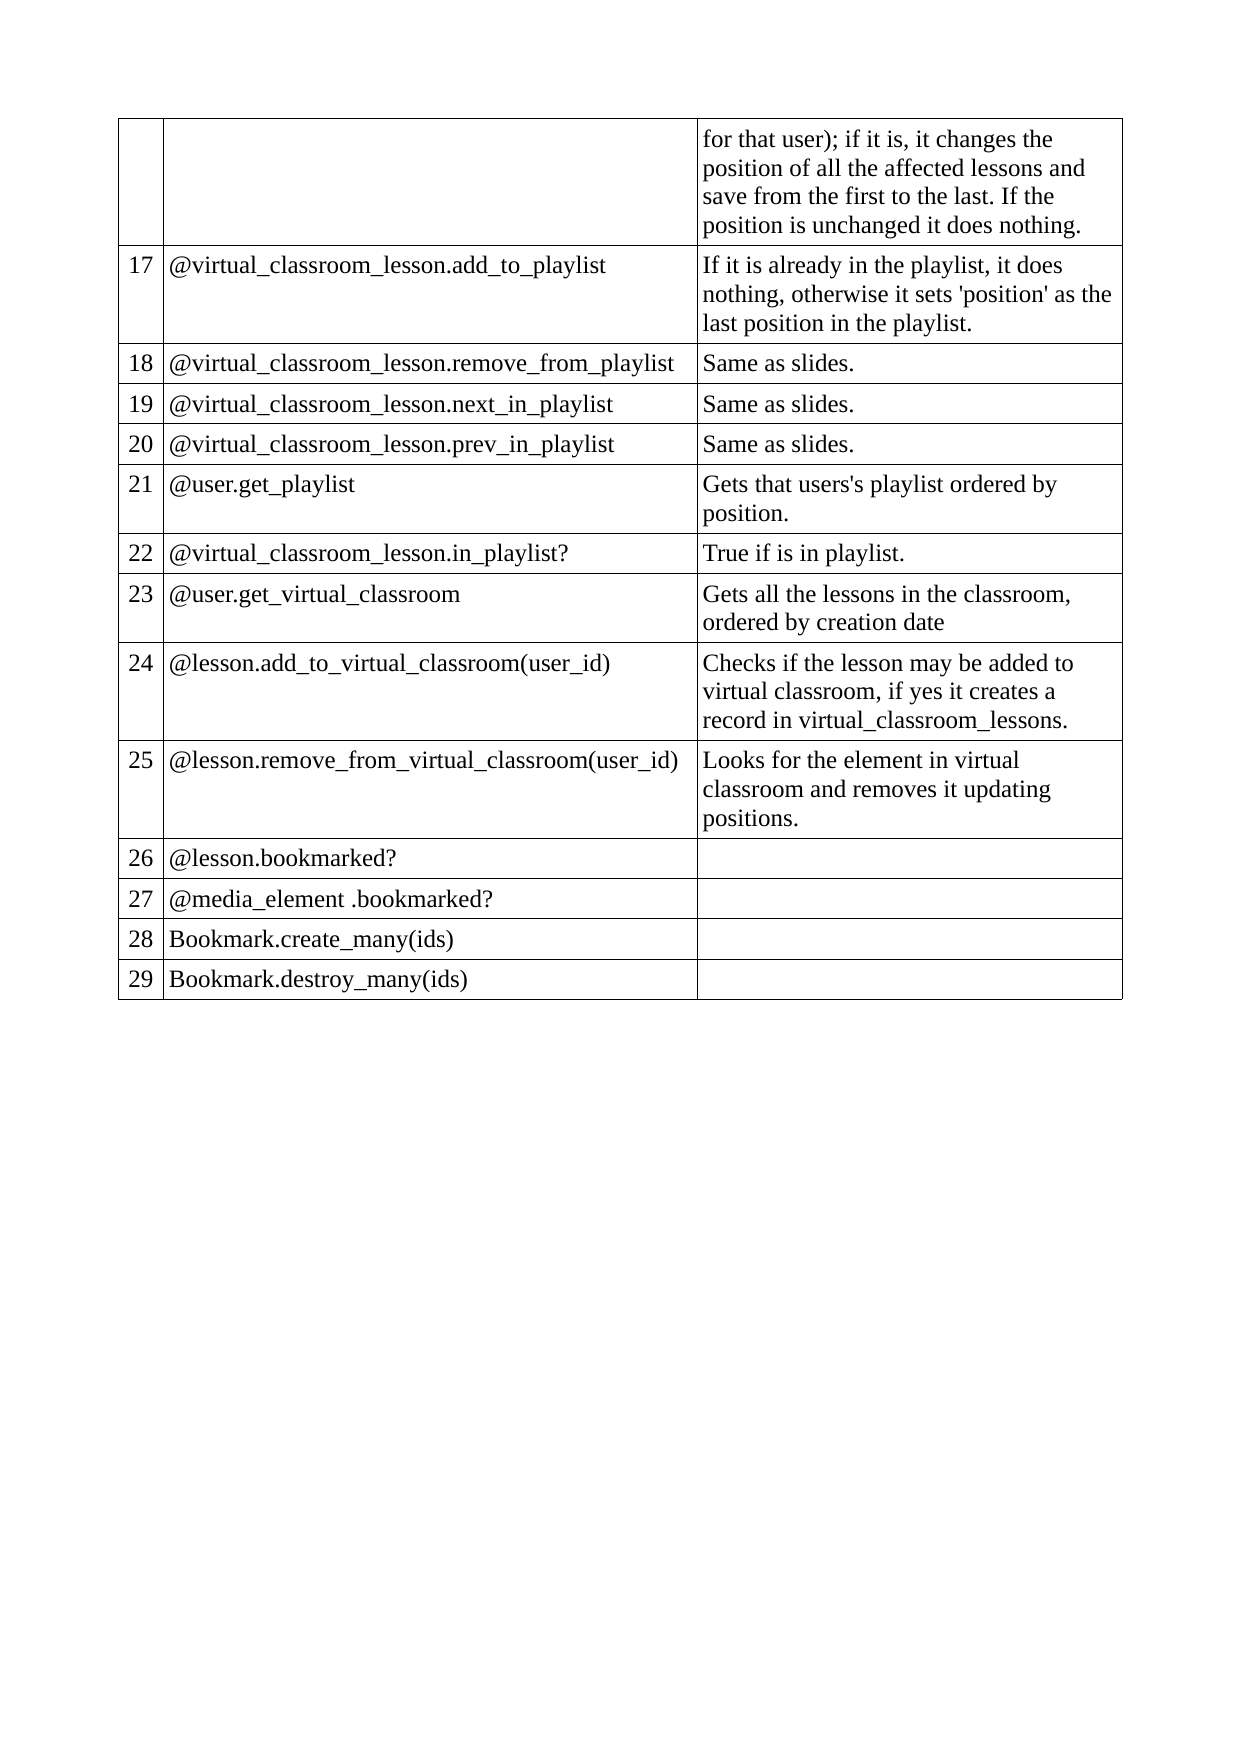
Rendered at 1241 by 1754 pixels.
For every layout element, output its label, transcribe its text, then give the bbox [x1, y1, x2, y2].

table_cell [698, 919, 1122, 958]
table_cell 18 [119, 344, 163, 383]
table_cell 17 [119, 246, 163, 342]
table_cell @lesson.bookmarked? [164, 839, 697, 878]
table_cell @user.get_virtual_classroom [164, 574, 697, 642]
table_cell 19 [119, 384, 163, 423]
table_cell [698, 960, 1122, 999]
table_cell [698, 839, 1122, 878]
table_cell 21 [119, 465, 163, 532]
table_cell True if is in playlist. [698, 534, 1122, 573]
table_cell @user.get_playlist [164, 465, 697, 532]
table_cell Bookmark.destroy_many(ids) [164, 960, 697, 999]
table_cell @virtual_classroom_lesson.in_playlist? [164, 534, 697, 573]
table_cell Same as slides. [698, 384, 1122, 423]
table_cell 22 [119, 534, 163, 573]
table_cell 29 [119, 960, 163, 999]
table_cell 27 [119, 879, 163, 918]
table_cell Bookmark.create_many(ids) [164, 919, 697, 958]
table_cell Same as slides. [698, 344, 1122, 383]
table_cell 20 [119, 424, 163, 463]
table_cell Gets that users's playlist ordered by position. [698, 465, 1122, 532]
table_cell @media_element .bookmarked? [164, 879, 697, 918]
table_cell [164, 119, 697, 245]
table_cell Checks if the lesson may be added to virtual classroom, if yes it creates a record in virtual_classroom_lessons. [698, 643, 1122, 740]
table_cell Looks for the element in virtual classroom and removes it updating positions. [698, 741, 1122, 837]
table_cell 28 [119, 919, 163, 958]
table_cell for that user); if it is, it changes the position of all the affected lessons and save from the first to the last. If the position is unchanged it does nothing. [698, 119, 1122, 245]
table_cell @lesson.remove_from_virtual_classroom(user_id) [164, 741, 697, 837]
table_cell 26 [119, 839, 163, 878]
table_cell @virtual_classroom_lesson.add_to_playlist [164, 246, 697, 342]
table_cell @virtual_classroom_lesson.remove_from_playlist [164, 344, 697, 383]
table_cell Gets all the lessons in the classroom, ordered by creation date [698, 574, 1122, 642]
table_cell [119, 119, 163, 245]
table_cell @virtual_classroom_lesson.next_in_playlist [164, 384, 697, 423]
table_cell 25 [119, 741, 163, 837]
table_cell @virtual_classroom_lesson.prev_in_playlist [164, 424, 697, 463]
table_cell Same as slides. [698, 424, 1122, 463]
table_cell 24 [119, 643, 163, 740]
table_cell [698, 879, 1122, 918]
table_cell 23 [119, 574, 163, 642]
table_cell If it is already in the playlist, it does nothing, otherwise it sets 'position' as the last position in the playlist. [698, 246, 1122, 342]
table_cell @lesson.add_to_virtual_classroom(user_id) [164, 643, 697, 740]
